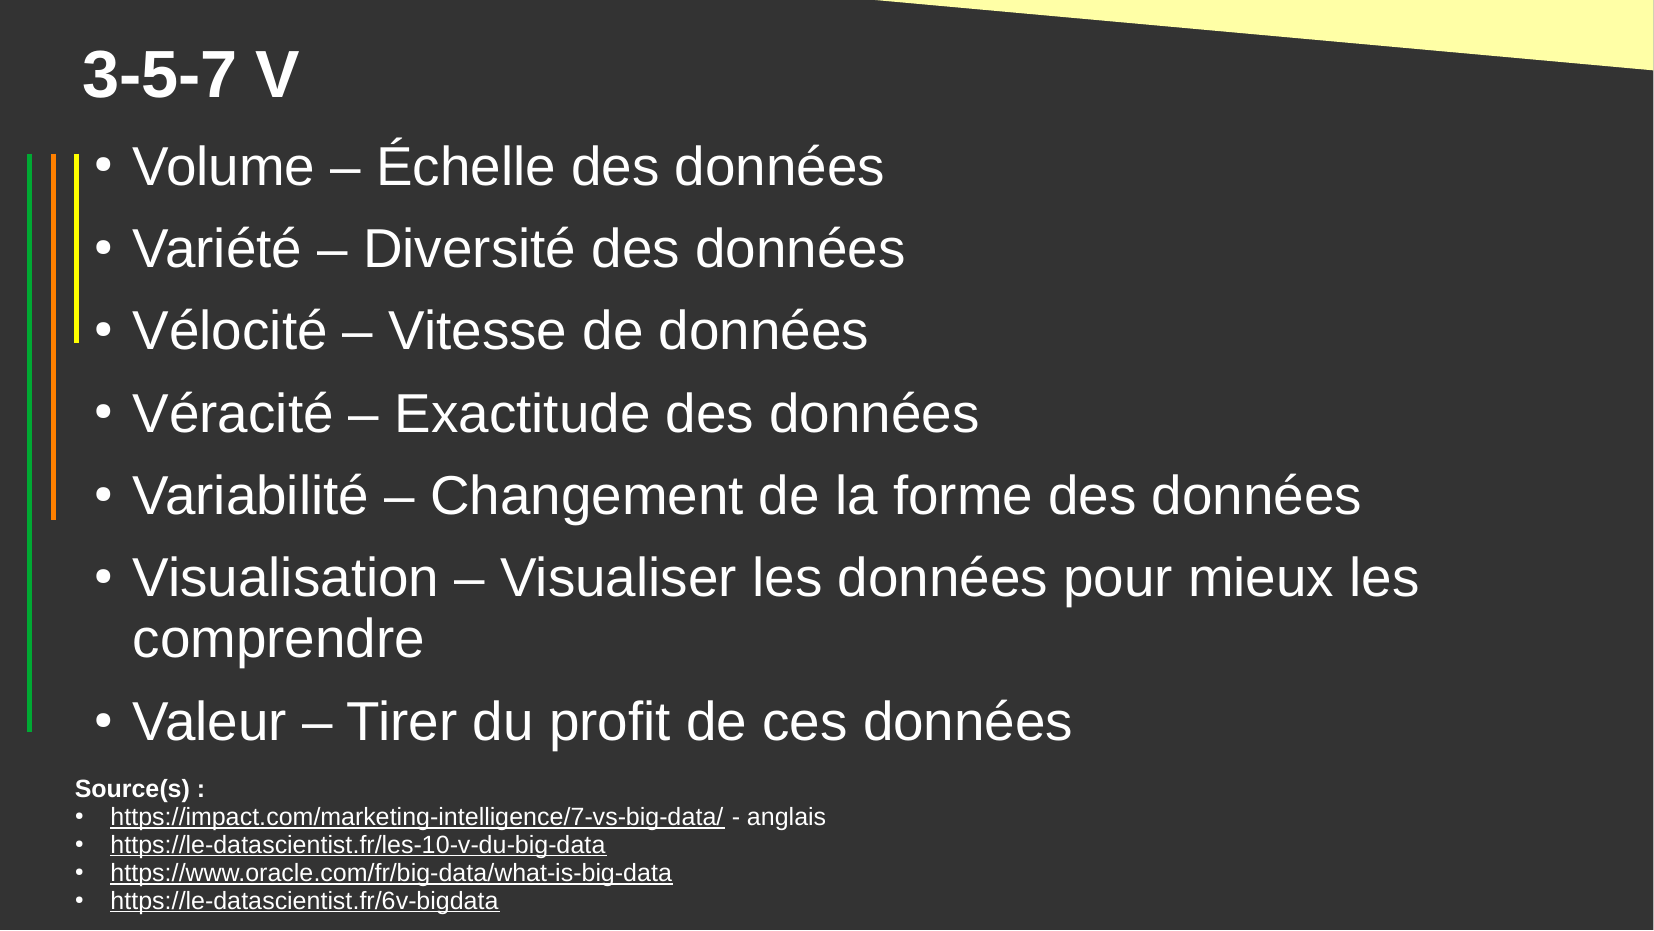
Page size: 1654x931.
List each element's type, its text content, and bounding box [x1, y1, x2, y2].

title 3-5-7 V [82, 37, 1571, 114]
text_box [875, 0, 1654, 71]
list Volume – Échelle des données Variété – Diversité des données Vélocité – Vitesse de données Véracité – Exactitude des données Variabilité – Changement de la forme des données Visualisation – Visualiser les données pour mieux les comprendre Valeur – Tirer du profit de ces données [80, 135, 1654, 756]
text_box Source(s) : https://impact.com/marketing-intelligence/7-vs-big-data/ - anglais https://le-datascientist.fr/les-10-v-du-big-data https://www.oracle.com/fr/big-data/what-is-big-data https://le-datascientist.fr/6v-bigdata [60, 767, 1546, 931]
